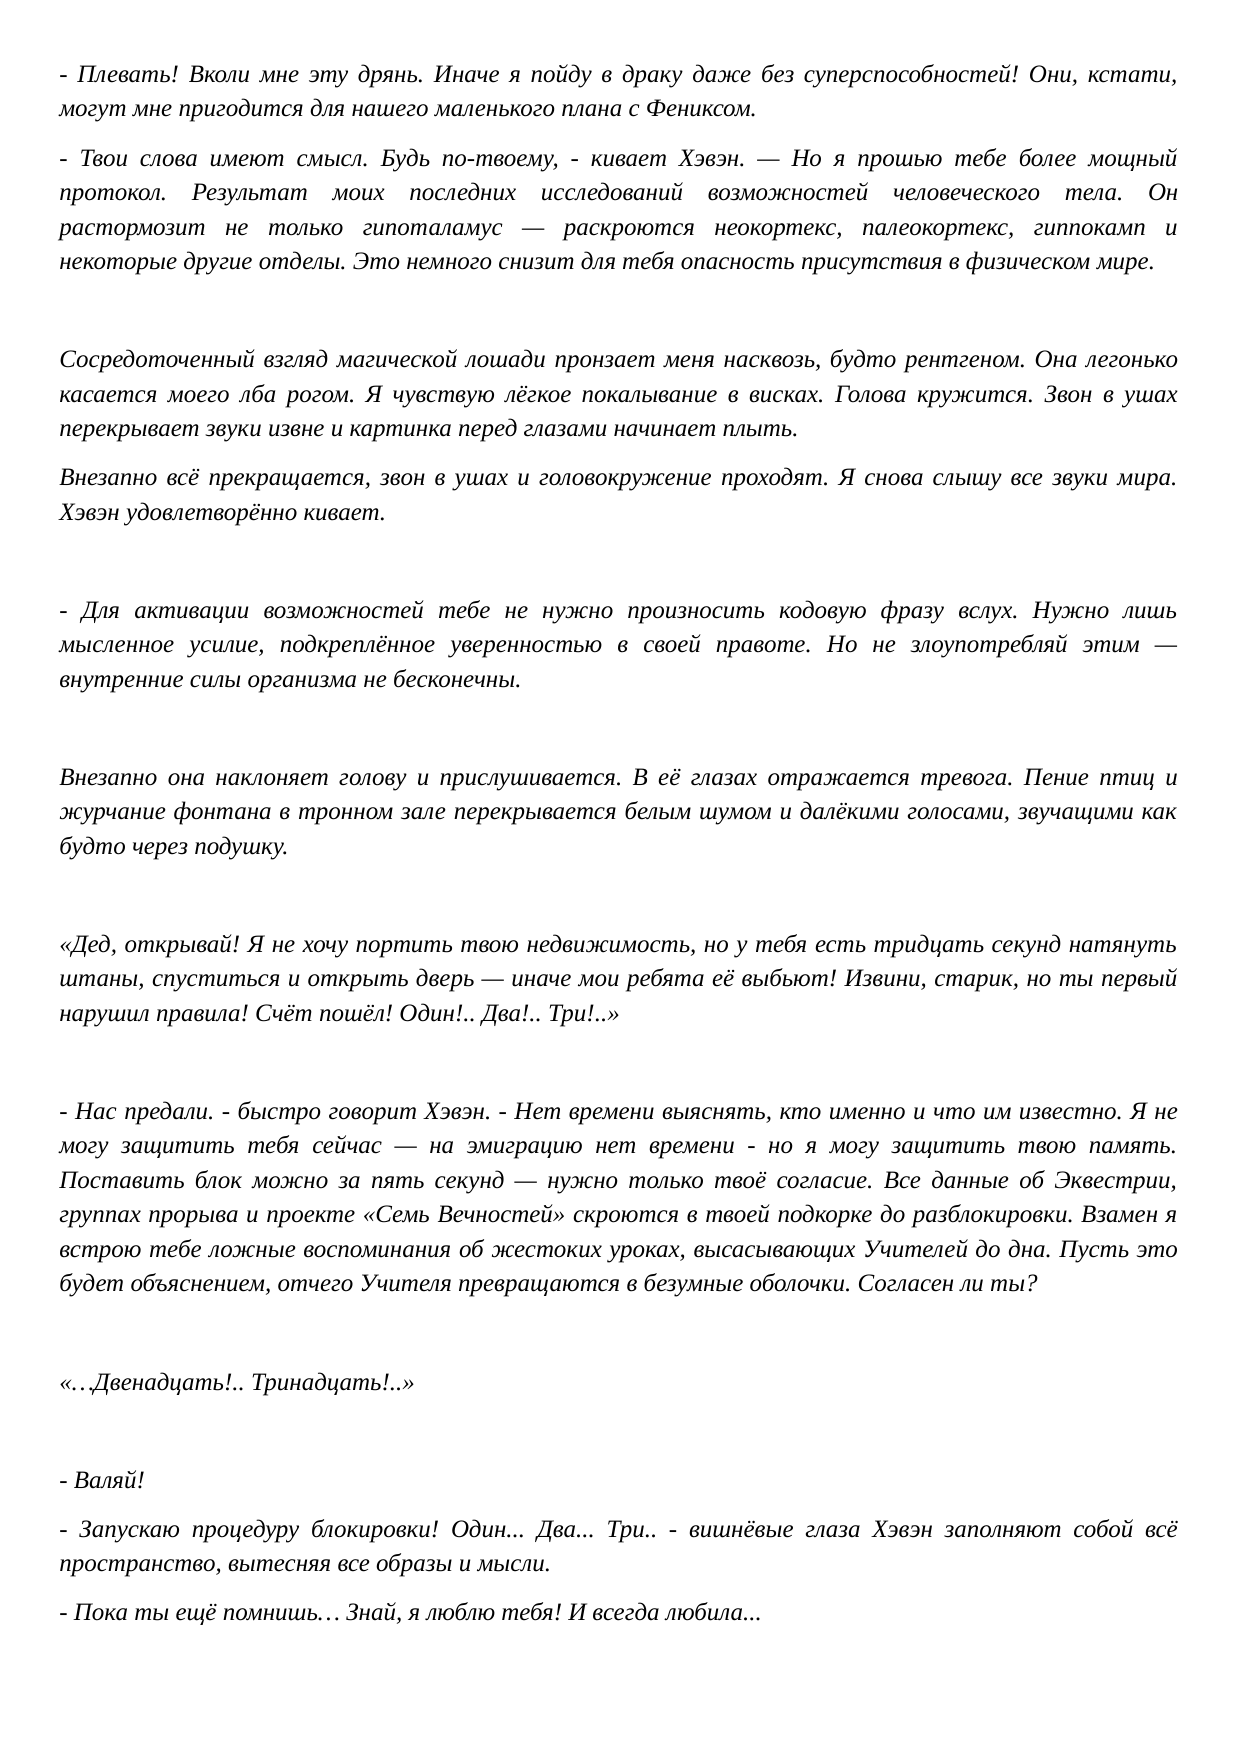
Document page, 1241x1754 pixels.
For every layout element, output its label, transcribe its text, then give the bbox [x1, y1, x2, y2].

text «…Двенадцать!.. Тринадцать!..» [59, 1367, 1181, 1395]
text «Дед, открывай! Я не хочу портить твою недвижимость, но у тебя есть тридцать секунд натянуть штаны, спуститься и открыть дверь — иначе мои ребята её выбьют! Извини, старик, но ты первый нарушил правила! Счёт пошёл! Один!.. Два!.. Три!..» [59, 929, 1181, 1027]
text - Для активации возможностей тебе не нужно произносить кодовую фразу вслух. Нужно лишь мысленное усилие, подкреплённое уверенностью в своей правоте. Но не злоупотребляй этим — внутренние силы организма не бесконечны. [59, 595, 1181, 692]
text Сосредоточенный взгляд магической лошади пронзает меня насквозь, будто рентгеном. Она легонько касается моего лба рогом. Я чувствую лёгкое покалывание в висках. Голова кружится. Звон в ушах перекрывает звуки извне и картинка перед глазами начинает плыть. [59, 344, 1181, 442]
text Внезапно всё прекращается, звон в ушах и головокружение проходят. Я снова слышу все звуки мира. Хэвэн удовлетворённо кивает. [59, 462, 1181, 525]
text - Пока ты ещё помнишь… Знай, я люблю тебя! И всегда любила... [59, 1597, 1181, 1626]
text - Запускаю процедуру блокировки! Один... Два... Три.. - вишнёвые глаза Хэвэн заполняют собой всё пространство, вытесняя все образы и мысли. [59, 1514, 1181, 1577]
text - Валяй! [59, 1465, 1181, 1493]
text - Твои слова имеют смысл. Будь по-твоему, - кивает Хэвэн. — Но я прошью тебе более мощный протокол. Результат моих последних исследований возможностей человеческого тела. Он растормозит не только гипоталамус — раскроются неокортекс, палеокортекс, гиппокамп и некоторые другие отделы. Это немного снизит для тебя опасность присутствия в физическом мире. [59, 143, 1181, 275]
text - Плевать! Вколи мне эту дрянь. Иначе я пойду в драку даже без суперспособностей! Они, кстати, могут мне пригодится для нашего маленького плана с Фениксом. [59, 59, 1181, 122]
text Внезапно она наклоняет голову и прислушивается. В её глазах отражается тревога. Пение птиц и журчание фонтана в тронном зале перекрывается белым шумом и далёкими голосами, звучащими как будто через подушку. [59, 762, 1181, 859]
text - Нас предали. - быстро говорит Хэвэн. - Нет времени выяснять, кто именно и что им известно. Я не могу защитить тебя сейчас — на эмиграцию нет времени - но я могу защитить твою память. Поставить блок можно за пять секунд — нужно только твоё согласие. Все данные об Эквестрии, группах прорыва и проекте «Семь Вечностей» скроются в твоей подкорке до разблокировки. Взамен я встрою тебе ложные воспоминания об жестоких уроках, высасывающих Учителей до дна. Пусть это будет объяснением, отчего Учителя превращаются в безумные оболочки. Согласен ли ты? [59, 1096, 1181, 1297]
